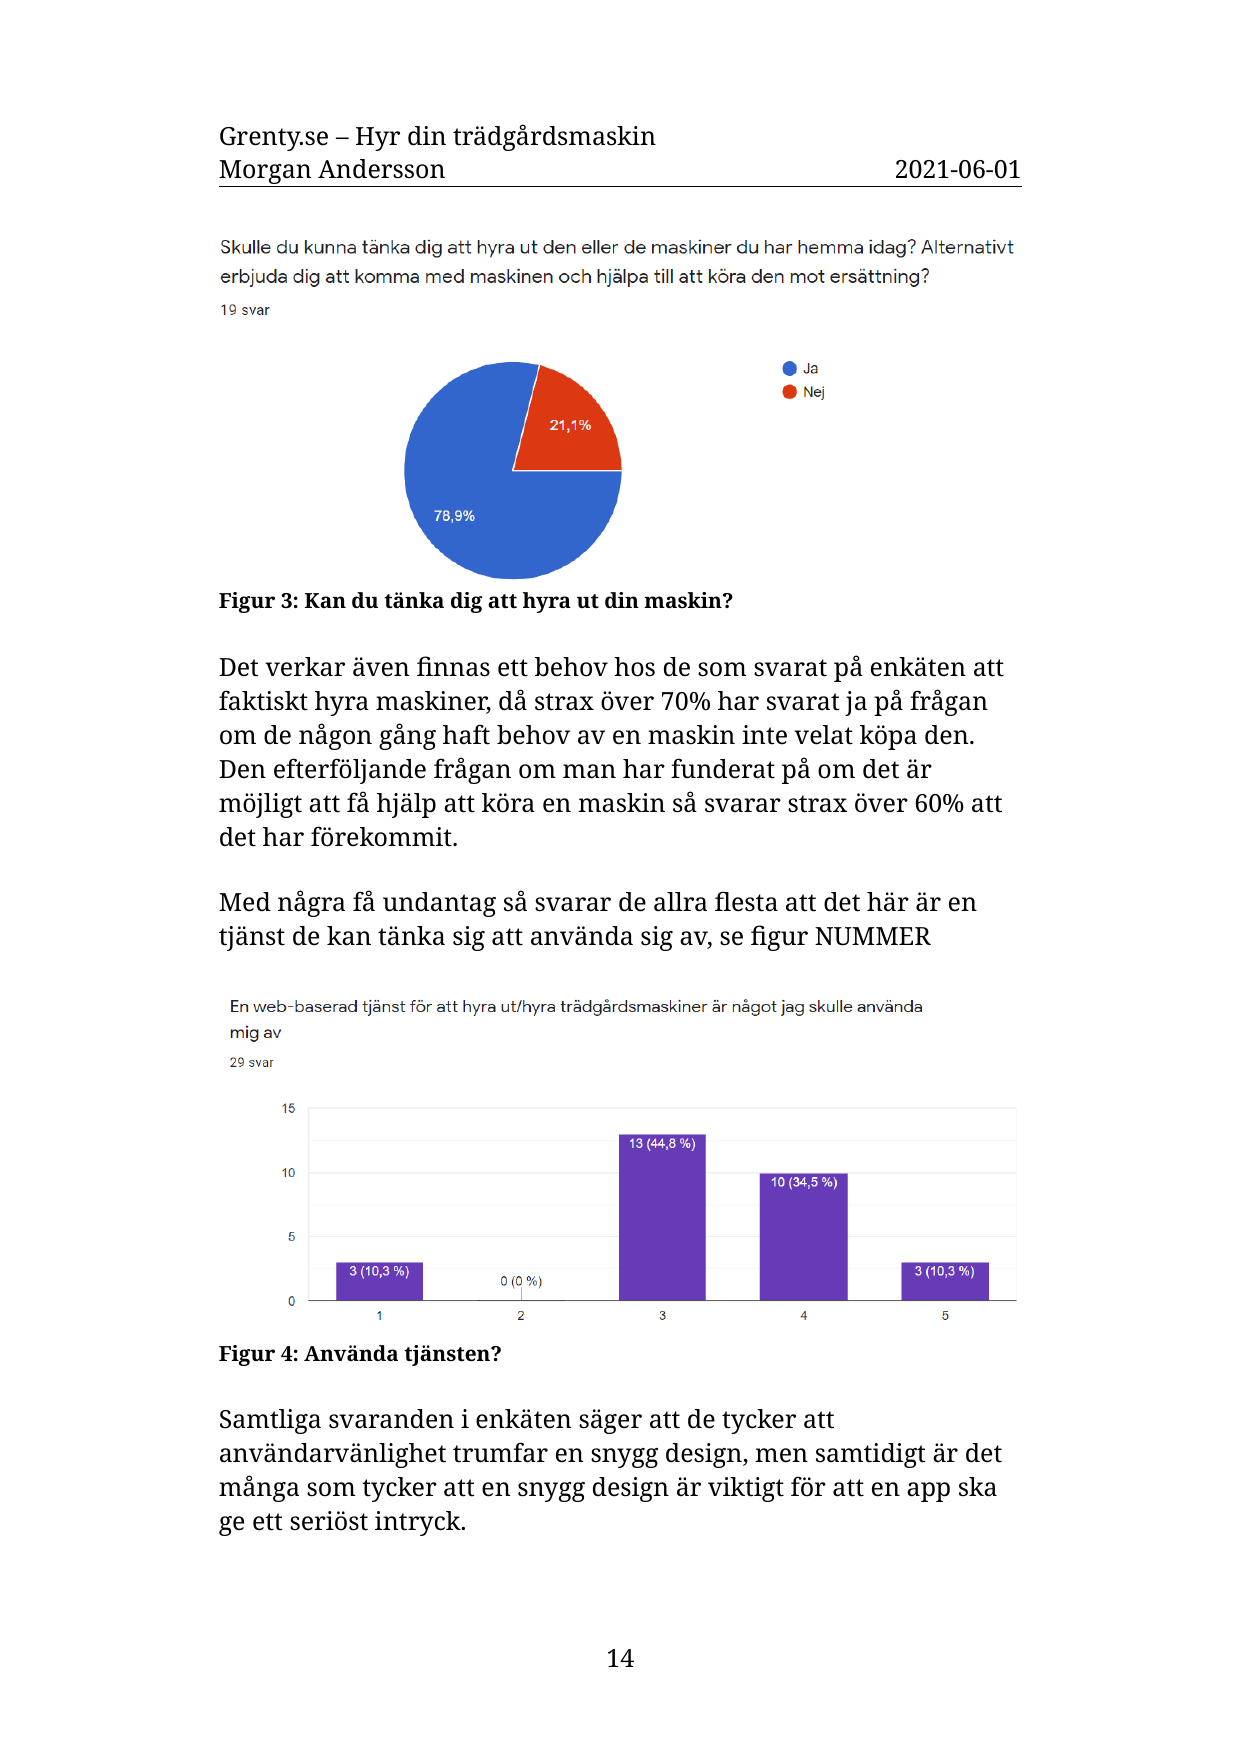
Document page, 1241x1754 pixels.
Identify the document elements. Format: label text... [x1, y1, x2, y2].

text Figur 3: Kan du tänka dig att hyra ut din maskin? [218, 587, 1022, 615]
picture [218, 989, 1022, 1339]
text [218, 977, 1022, 989]
text Med några få undantag så svarar de allra flesta att det här är en tjänst de kan tänka sig att använda sig av, se figur NUMMER [218, 884, 1022, 952]
text Figur 4: Använda tjänsten? [218, 1339, 1022, 1367]
text Samtliga svaranden i enkäten säger att de tycker att användarvänlighet trumfar en snygg design, men samtidigt är det många som tycker att en snygg design är viktigt för att en app ska ge ett seriöst intryck. [218, 1367, 1022, 1538]
text [218, 216, 1022, 228]
picture [218, 228, 1022, 587]
text Det verkar även finnas ett behov hos de som svarat på enkäten att faktiskt hyra maskiner, då strax över 70% har svarat ja på frågan om de någon gång haft behov av en maskin inte velat köpa den. Den efterföljande frågan om man har funderat på om det är möjligt att få hjälp att köra en maskin så svarar strax över 60% att det har förekommit. [218, 615, 1022, 853]
